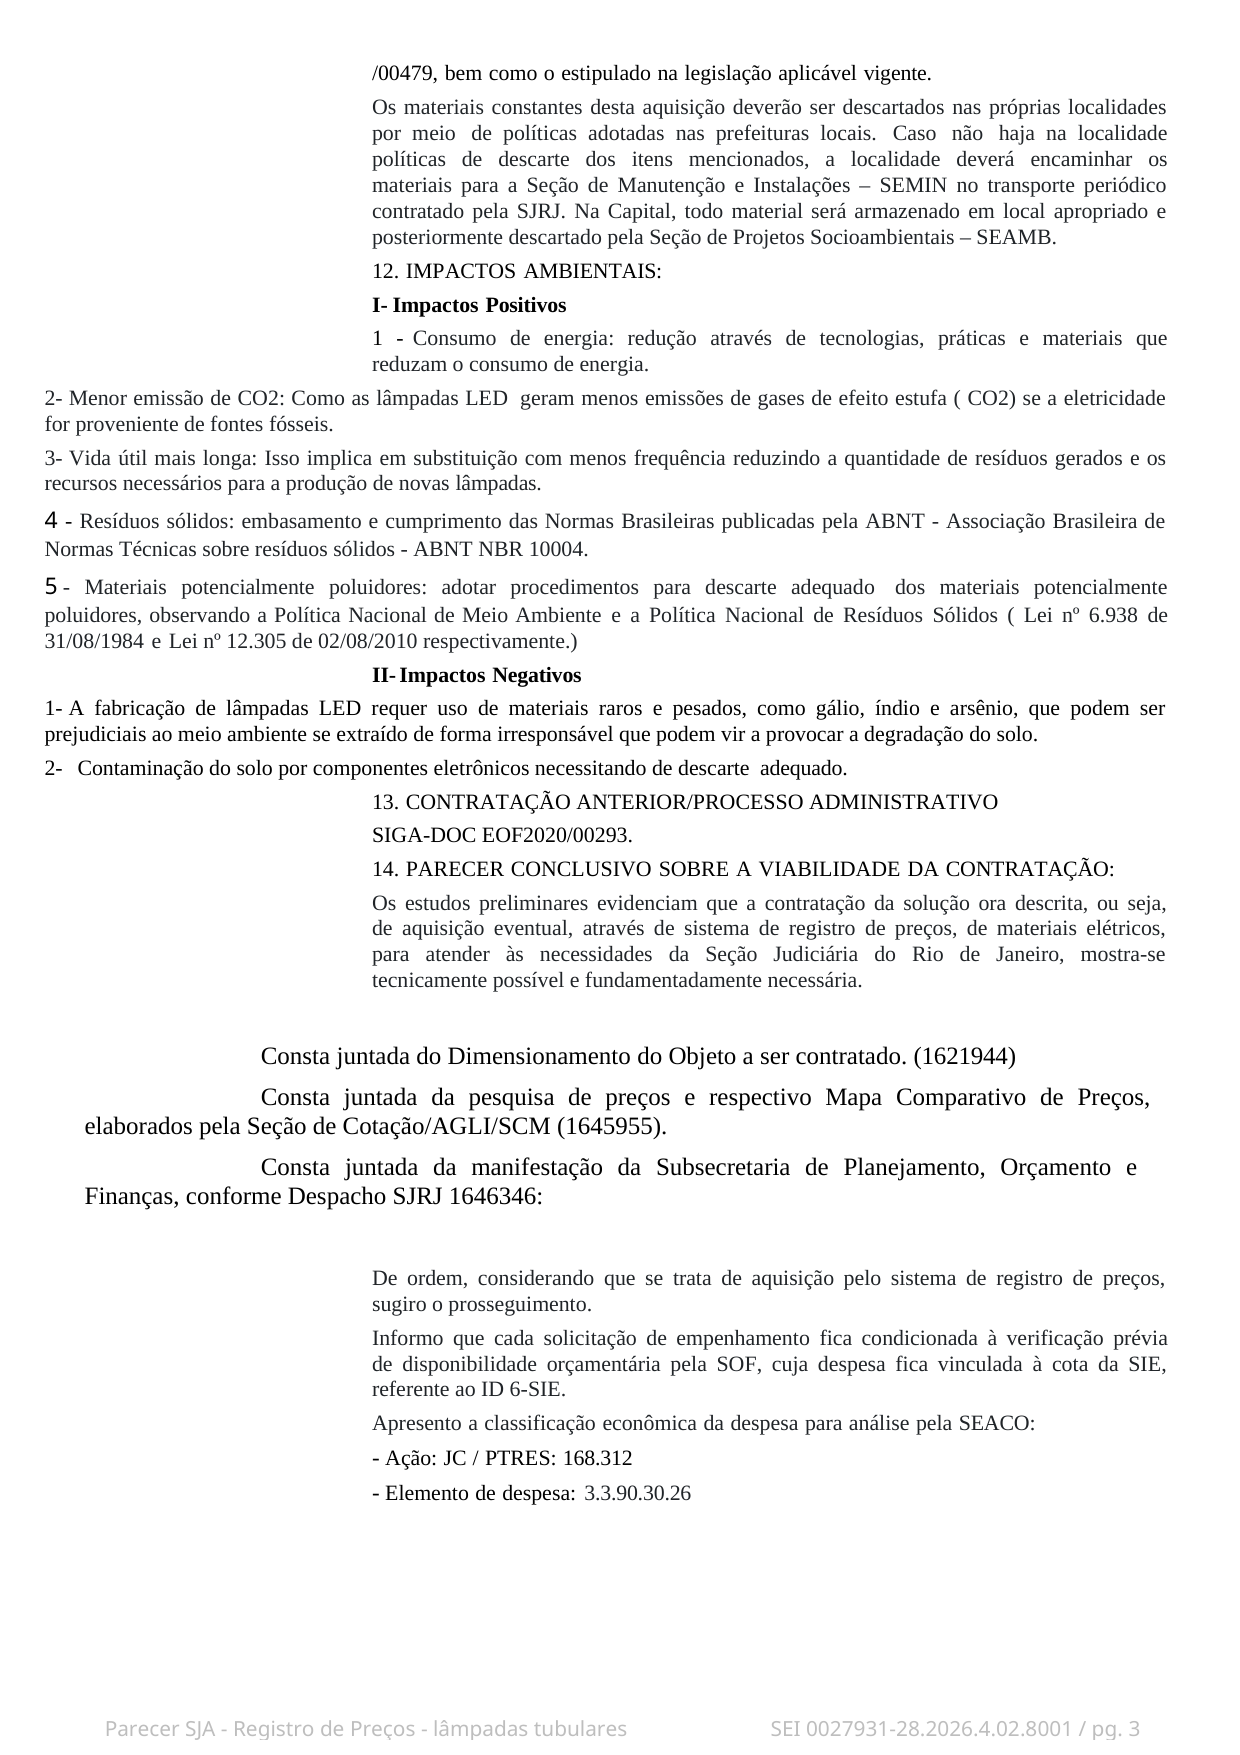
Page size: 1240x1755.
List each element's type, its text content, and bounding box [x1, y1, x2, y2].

list Vida útil mais longa: Isso implica em substituição com menos frequência reduzindo a quantidade de resíduos gerados e os recursos necessários para a produção de novas lâmpadas. [44, 444, 1168, 496]
text Apresento a classificação econômica da despesa para análise pela SEACO: [372, 1410, 1195, 1435]
list - Resíduos sólidos: embasamento e cumprimento das Normas Brasileiras publicadas pela ABNT - Associação Brasileira de Normas Técnicas sobre resíduos sólidos - ABNT NBR 10004. [44, 504, 1167, 561]
list A fabricação de lâmpadas LED requer uso de materiais raros e pesados, como gálio, índio e arsênio, que podem ser prejudiciais ao meio ambiente se extraído de forma irresponsável que podem vir a provocar a degradação do solo. [44, 695, 1167, 747]
text De ordem, considerando que se trata de aquisição pelo sistema de registro de preços, sugiro o prosseguimento. [372, 1265, 1167, 1316]
text 1 - Consumo de energia: redução através de tecnologias, práticas e materiais que reduzam o consumo de energia. [372, 325, 1167, 376]
list Contaminação do solo por componentes eletrônicos necessitando de descarte adequado. [44, 755, 1168, 780]
list - Materiais potencialmente poluidores: adotar procedimentos para descarte adequado dos materiais potencialmente poluidores, observando a Política Nacional de Meio Ambiente e a Política Nacional de Resíduos Sólidos ( Lei nº 6.938 de 31/08/1984 e Lei nº 12.305 de 02/08/2010 respectivamente.) [44, 570, 1168, 653]
text Os materiais constantes desta aquisição deverão ser descartados nas próprias localidades por meio de políticas adotadas nas prefeituras locais. Caso não haja na localidade políticas de descarte dos itens mencionados, a localidade deverá encaminhar os materiais para a Seção de Manutenção e Instalações – SEMIN no transporte periódico contratado pela SJRJ. Na Capital, todo material será armazenado em local apropriado e posteriormente descartado pela Seção de Projetos Socioambientais – SEAMB. [372, 94, 1168, 249]
list Ação: JC / PTRES: 168.312 [372, 1444, 1195, 1470]
text Consta juntada da manifestação da Subsecretaria de Planejamento, Orçamento e Finanças, conforme Despacho SJRJ 1646346: [84, 1152, 1195, 1209]
list PARECER CONCLUSIVO SOBRE A VIABILIDADE DA CONTRATAÇÃO: [372, 856, 1195, 881]
text Os estudos preliminares evidenciam que a contratação da solução ora descrita, ou seja, de aquisição eventual, através de sistema de registro de preços, de materiais elétricos, para atender às necessidades da Seção Judiciária do Rio de Janeiro, mostra-se tecnicamente possível e fundamentadamente necessária. [372, 889, 1167, 992]
text Informo que cada solicitação de empenhamento fica condicionada à verificação prévia de disponibilidade orçamentária pela SOF, cuja despesa fica vinculada à cota da SIE, referente ao ID 6-SIE. [372, 1324, 1168, 1402]
list Impactos Negativos [372, 662, 1195, 687]
list Menor emissão de CO2: Como as lâmpadas LED geram menos emissões de gases de efeito estufa ( CO2) se a eletricidade for proveniente de fontes fósseis. [44, 385, 1168, 436]
list IMPACTOS AMBIENTAIS: [372, 258, 1195, 283]
text /00479, bem como o estipulado na legislação aplicável vigente. [372, 60, 1195, 85]
list Impactos Positivos [372, 292, 1195, 317]
text Consta juntada do Dimensionamento do Objeto a ser contratado. (1621944) [261, 1041, 1195, 1069]
list Elemento de despesa: 3.3.90.30.26 [372, 1479, 1195, 1505]
list CONTRATAÇÃO ANTERIOR/PROCESSO ADMINISTRATIVO SIGA-DOC EOF2020/00293. [372, 789, 1016, 847]
text Consta juntada da pesquisa de preços e respectivo Mapa Comparativo de Preços, elaborados pela Seção de Cotação/AGLI/SCM (1645955). [84, 1082, 1195, 1139]
